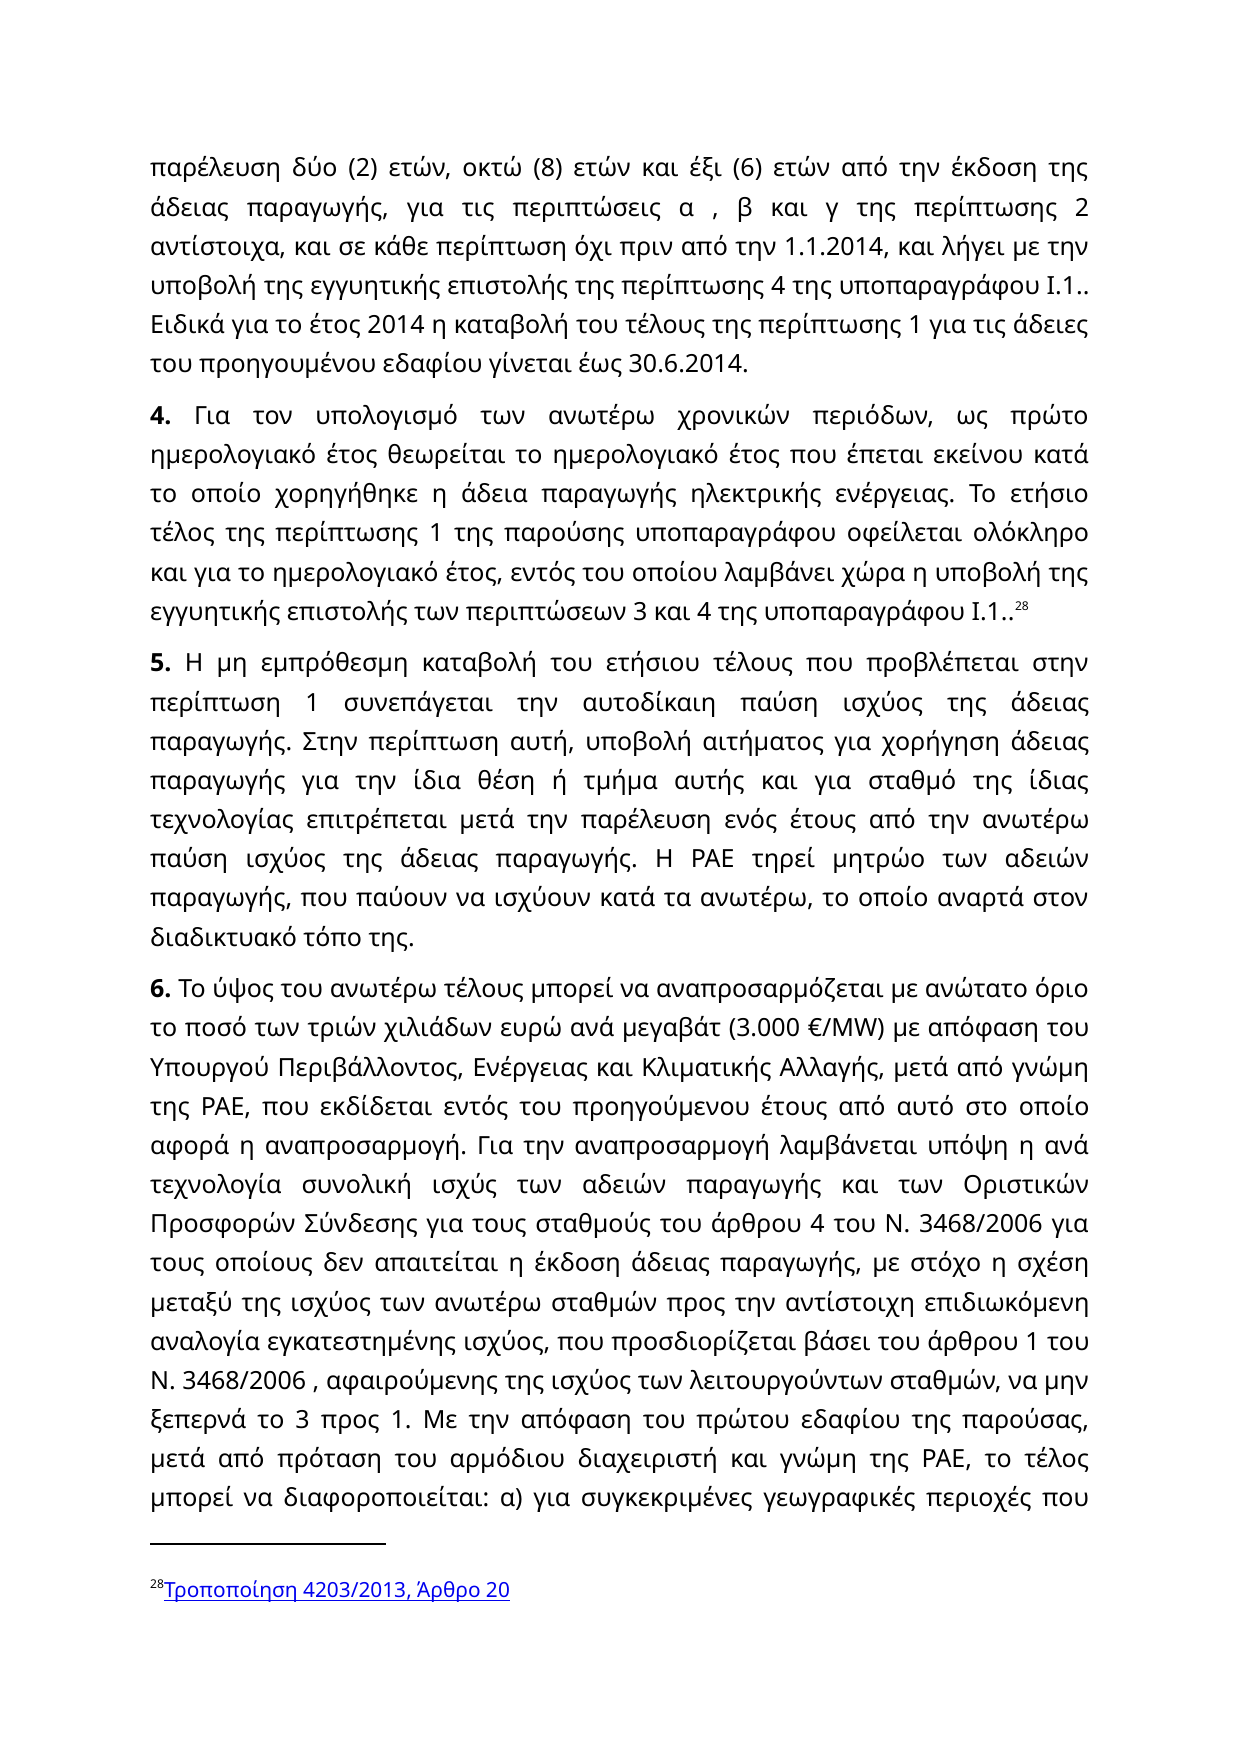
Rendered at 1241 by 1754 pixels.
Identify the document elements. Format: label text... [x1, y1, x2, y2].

text 5. Η μη εμπρόθεσμη καταβολή του ετήσιου τέλους που προβλέπεται στην περίπτωση 1 συνεπάγεται την αυτοδίκαιη παύση ισχύος της άδειας παραγωγής. Στην περίπτωση αυτή, υποβολή αιτήματος για χορήγηση άδειας παραγωγής για την ίδια θέση ή τμήμα αυτής και για σταθμό της ίδιας τεχνολογίας επιτρέπεται μετά την παρέλευση ενός έτους από την ανωτέρω παύση ισχύος της άδειας παραγωγής. Η ΡΑΕ τηρεί μητρώο των αδειών παραγωγής, που παύουν να ισχύουν κατά τα ανωτέρω, το οποίο αναρτά στον διαδικτυακό τόπο της. [150, 645, 1090, 953]
text παρέλευση δύο (2) ετών, οκτώ (8) ετών και έξι (6) ετών από την έκδοση της άδειας παραγωγής, για τις περιπτώσεις α , β και γ της περίπτωσης 2 αντίστοιχα, και σε κάθε περίπτωση όχι πριν από την 1.1.2014, και λήγει με την υποβολή της εγγυητικής επιστολής της περίπτωσης 4 της υποπαραγράφου Ι.1.. Ειδικά για το έτος 2014 η καταβολή του τέλους της περίπτωσης 1 για τις άδειες του προηγουμένου εδαφίου γίνεται έως 30.6.2014. [150, 150, 1090, 380]
text 6. Το ύψος του ανωτέρω τέλους μπορεί να αναπροσαρμόζεται με ανώτατο όριο το ποσό των τριών χιλιάδων ευρώ ανά μεγαβάτ (3.000 €/MW) με απόφαση του Υπουργού Περιβάλλοντος, Ενέργειας και Κλιματικής Αλλαγής, μετά από γνώμη της ΡΑΕ, που εκδίδεται εντός του προηγούμενου έτους από αυτό στο οποίο αφορά η αναπροσαρμογή. Για την αναπροσαρμογή λαμβάνεται υπόψη η ανά τεχνολογία συνολική ισχύς των αδειών παραγωγής και των Οριστικών Προσφορών Σύνδεσης για τους σταθμούς του άρθρου 4 του Ν. 3468/2006 για τους οποίους δεν απαιτείται η έκδοση άδειας παραγωγής, με στόχο η σχέση μεταξύ της ισχύος των ανωτέρω σταθμών προς την αντίστοιχη επιδιωκόμενη αναλογία εγκατεστημένης ισχύος, που προσδιορίζεται βάσει του άρθρου 1 του Ν. 3468/2006 , αφαιρούμενης της ισχύος των λειτουργούντων σταθμών, να μην ξεπερνά το 3 προς 1. Με την απόφαση του πρώτου εδαφίου της παρούσας, μετά από πρόταση του αρμόδιου διαχειριστή και γνώμη της ΡΑΕ, το τέλος μπορεί να διαφοροποιείται: α) για συγκεκριμένες γεωγραφικές περιοχές που [150, 971, 1090, 1514]
text Τροποποίηση 4203/2013, Άρθρο 20 [150, 1576, 1090, 1604]
text 4. Για τον υπολογισμό των ανωτέρω χρονικών περιόδων, ως πρώτο ημερολογιακό έτος θεωρείται το ημερολογιακό έτος που έπεται εκείνου κατά το οποίο χορηγήθηκε η άδεια παραγωγής ηλεκτρικής ενέργειας. Το ετήσιο τέλος της περίπτωσης 1 της παρούσης υποπαραγράφου οφείλεται ολόκληρο και για το ημερολογιακό έτος, εντός του οποίου λαμβάνει χώρα η υποβολή της εγγυητικής επιστολής των περιπτώσεων 3 και 4 της υποπαραγράφου Ι.1.. [150, 397, 1090, 627]
